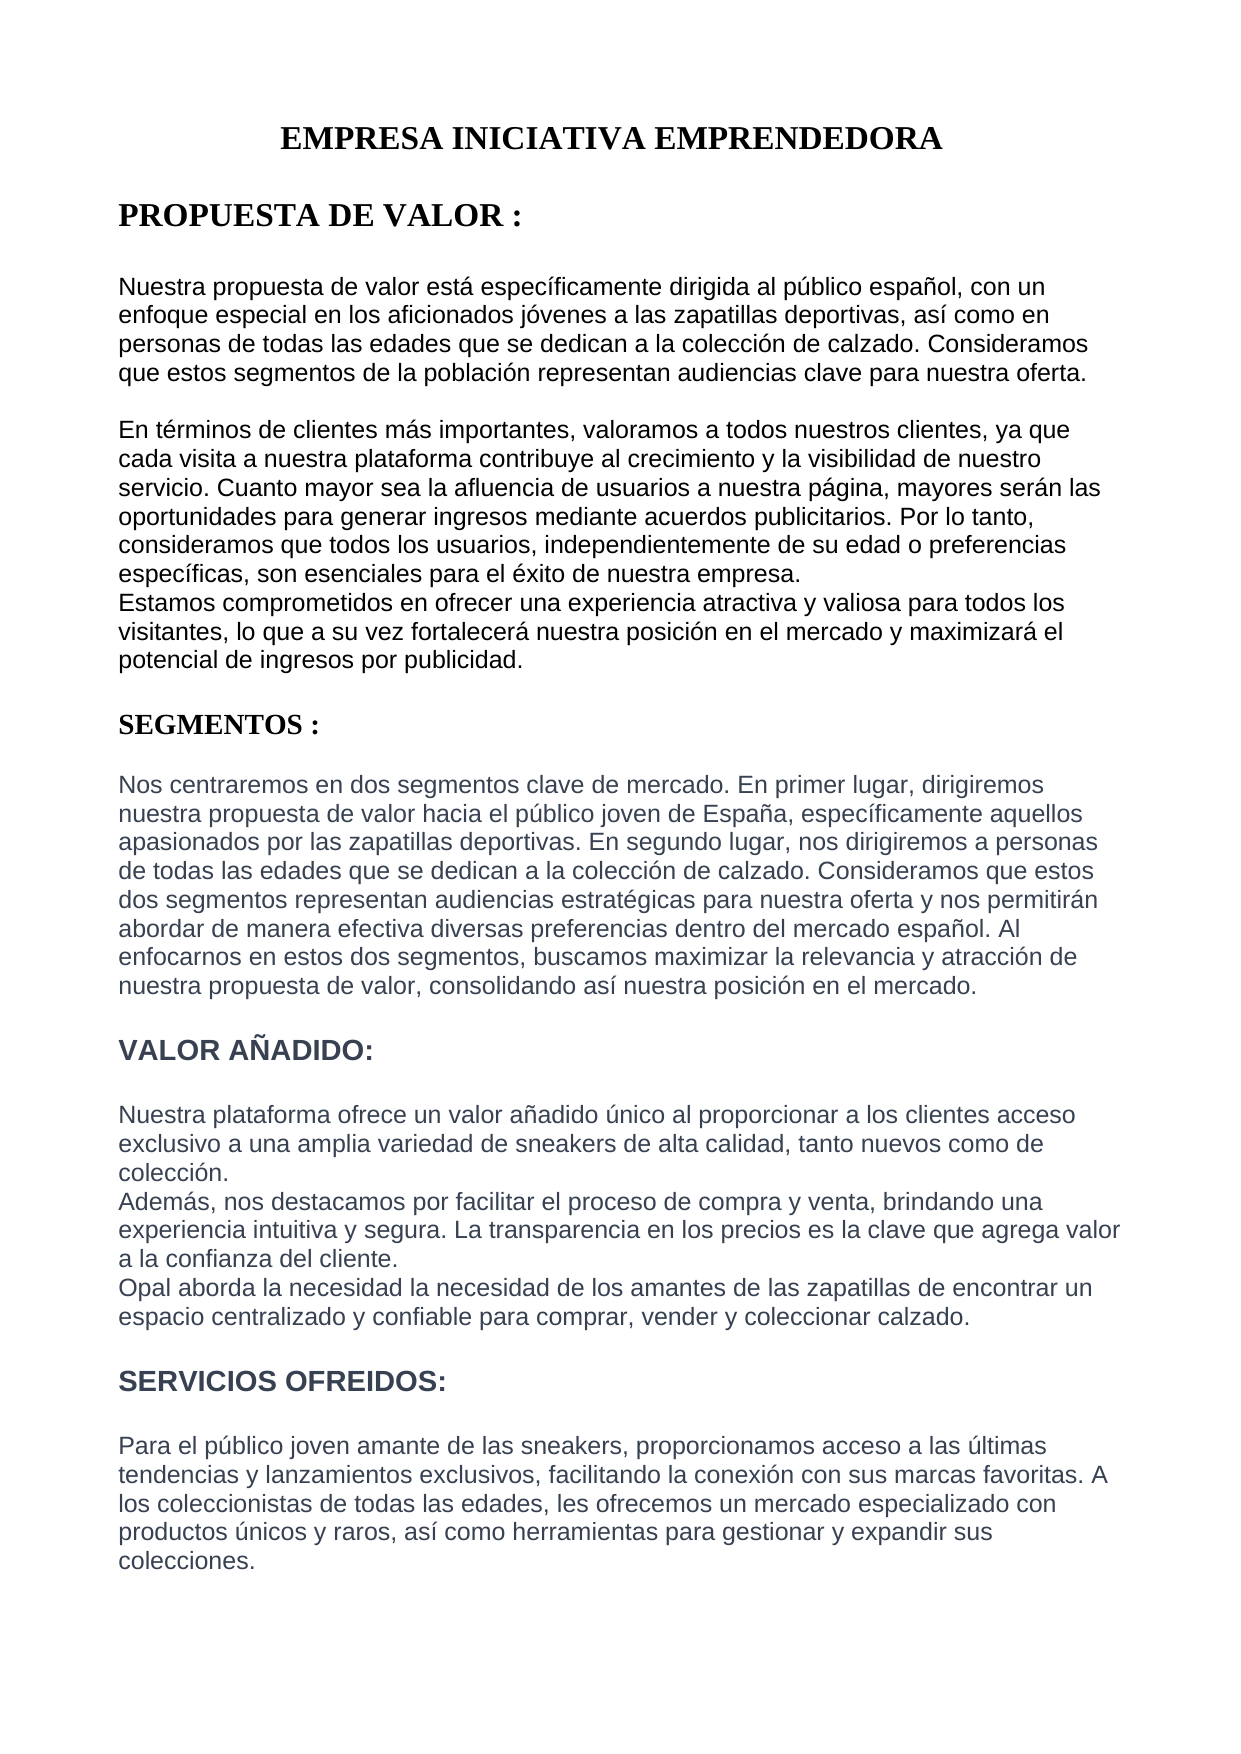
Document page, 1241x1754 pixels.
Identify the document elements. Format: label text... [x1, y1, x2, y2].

text Nuestra plataforma ofrece un valor añadido único al proporcionar a los clientes acceso exclusivo a una amplia variedad de sneakers de alta calidad, tanto nuevos como de colección. [118, 1100, 1122, 1187]
text Nuestra propuesta de valor está específicamente dirigida al público español, con un enfoque especial en los aficionados jóvenes a las zapatillas deportivas, así como en personas de todas las edades que se dedican a la colección de calzado. Consideramos que estos segmentos de la población representan audiencias clave para nuestra oferta. [118, 271, 1122, 386]
text Opal aborda la necesidad la necesidad de los amantes de las zapatillas de encontrar un espacio centralizado y confiable para comprar, vender y coleccionar calzado. [118, 1273, 1122, 1330]
text Además, nos destacamos por facilitar el proceso de compra y venta, brindando una experiencia intuitiva y segura. La transparencia en los precios es la clave que agrega valor a la confianza del cliente. [118, 1187, 1122, 1273]
text Para el público joven amante de las sneakers, proporcionamos acceso a las últimas tendencias y lanzamientos exclusivos, facilitando la conexión con sus marcas favoritas. A los coleccionistas de todas las edades, les ofrecemos un mercado especializado con productos únicos y raros, así como herramientas para gestionar y expandir sus colecciones. [118, 1431, 1122, 1575]
text SERVICIOS OFREIDOS: [118, 1364, 1122, 1397]
text Nos centraremos en dos segmentos clave de mercado. En primer lugar, dirigiremos nuestra propuesta de valor hacia el público joven de España, específicamente aquellos apasionados por las zapatillas deportivas. En segundo lugar, nos dirigiremos a personas de todas las edades que se dedican a la colección de calzado. Consideramos que estos dos segmentos representan audiencias estratégicas para nuestra oferta y nos permitirán abordar de manera efectiva diversas preferencias dentro del mercado español. Al enfocarnos en estos dos segmentos, buscamos maximizar la relevancia y atracción de nuestra propuesta de valor, consolidando así nuestra posición en el mercado. [118, 741, 1122, 1000]
text En términos de clientes más importantes, valoramos a todos nuestros clientes, ya que cada visita a nuestra plataforma contribuye al crecimiento y la visibilidad de nuestro servicio. Cuanto mayor sea la afluencia de usuarios a nuestra página, mayores serán las oportunidades para generar ingresos mediante acuerdos publicitarios. Por lo tanto, consideramos que todos los usuarios, independientemente de su edad o preferencias específicas, son esenciales para el éxito de nuestra empresa. [118, 415, 1122, 588]
text Estamos comprometidos en ofrecer una experiencia atractiva y valiosa para todos los visitantes, lo que a su vez fortalecerá nuestra posición en el mercado y maximizará el potencial de ingresos por publicidad. [118, 588, 1122, 674]
text PROPUESTA DE VALOR : [118, 195, 1122, 233]
text VALOR AÑADIDO: [118, 1033, 1122, 1067]
text SEGMENTOS : [118, 707, 1122, 741]
text EMPRESA INICIATIVA EMPRENDEDORA [118, 118, 1122, 156]
